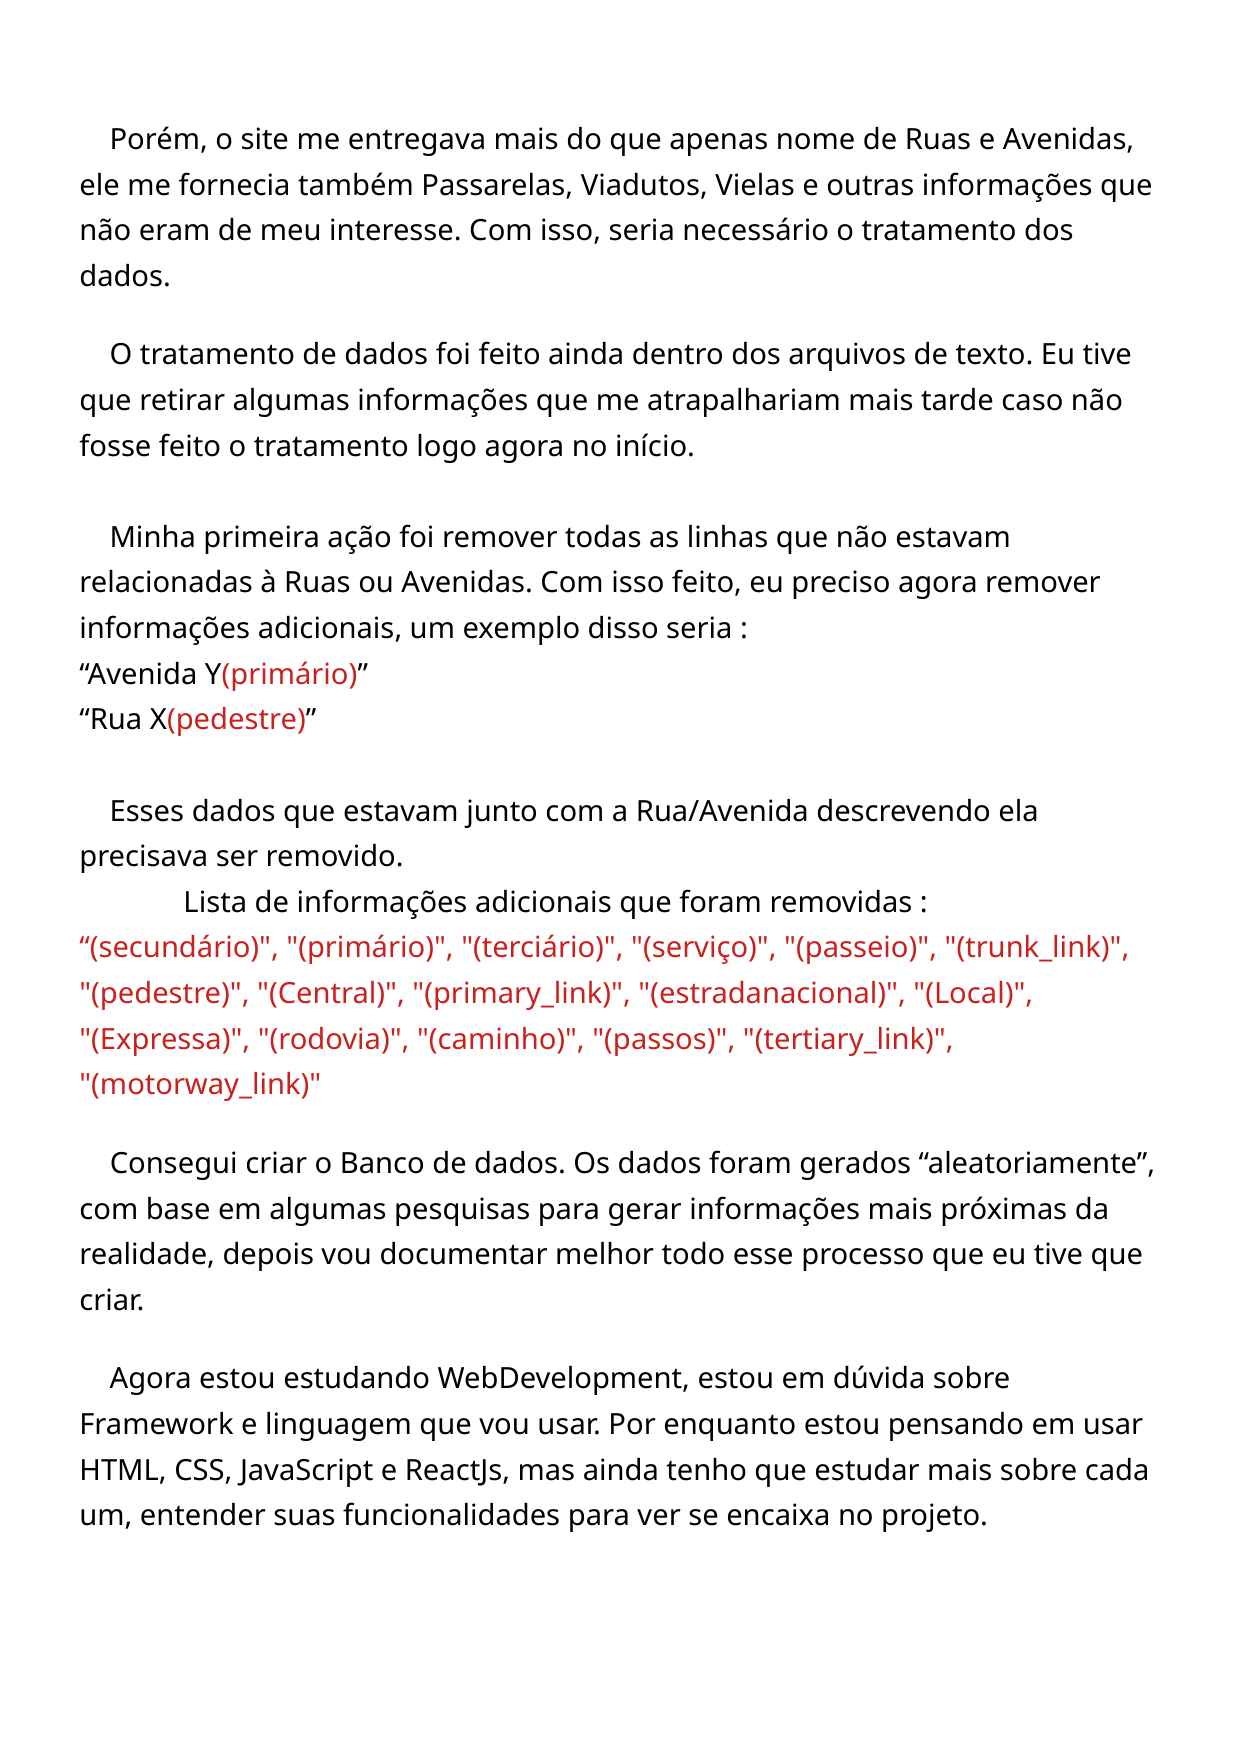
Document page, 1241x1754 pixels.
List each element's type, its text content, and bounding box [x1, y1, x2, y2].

text Porém, o site me entregava mais do que apenas nome de Ruas e Avenidas, ele me fornecia também Passarelas, Viadutos, Vielas e outras informações que não eram de meu interesse. Com isso, seria necessário o tratamento dos dados. [79, 118, 1157, 295]
text Lista de informações adicionais que foram removidas : [79, 881, 1157, 921]
text Agora estou estudando WebDevelopment, estou em dúvida sobre Framework e linguagem que vou usar. Por enquanto estou pensando em usar HTML, CSS, JavaScript e ReactJs, mas ainda tenho que estudar mais sobre cada um, entender suas funcionalidades para ver se encaixa no projeto. [79, 1358, 1157, 1534]
text “(secundário)", "(primário)", "(terciário)", "(serviço)", "(passeio)", "(trunk_link)", "(pedestre)", "(Central)", "(primary_link)", "(estradanacional)", "(Local)", "(Expressa)", "(rodovia)", "(caminho)", "(passos)", "(tertiary_link)", "(motorway_link)" [79, 927, 1157, 1103]
text “Avenida Y(primário)” [79, 653, 1157, 693]
text Esses dados que estavam junto com a Rua/Avenida descrevendo ela precisava ser removido. [79, 790, 1157, 875]
text Minha primeira ação foi remover todas as linhas que não estavam relacionadas à Ruas ou Avenidas. Com isso feito, eu preciso agora remover informações adicionais, um exemplo disso seria : [79, 516, 1157, 647]
text O tratamento de dados foi feito ainda dentro dos arquivos de texto. Eu tive que retirar algumas informações que me atrapalhariam mais tarde caso não fosse feito o tratamento logo agora no início. [79, 334, 1157, 464]
text “Rua X(pedestre)” [79, 699, 1157, 738]
text Consegui criar o Banco de dados. Os dados foram gerados “aleatoriamente”, com base em algumas pesquisas para gerar informações mais próximas da realidade, depois vou documentar melhor todo esse processo que eu tive que criar. [79, 1142, 1157, 1319]
